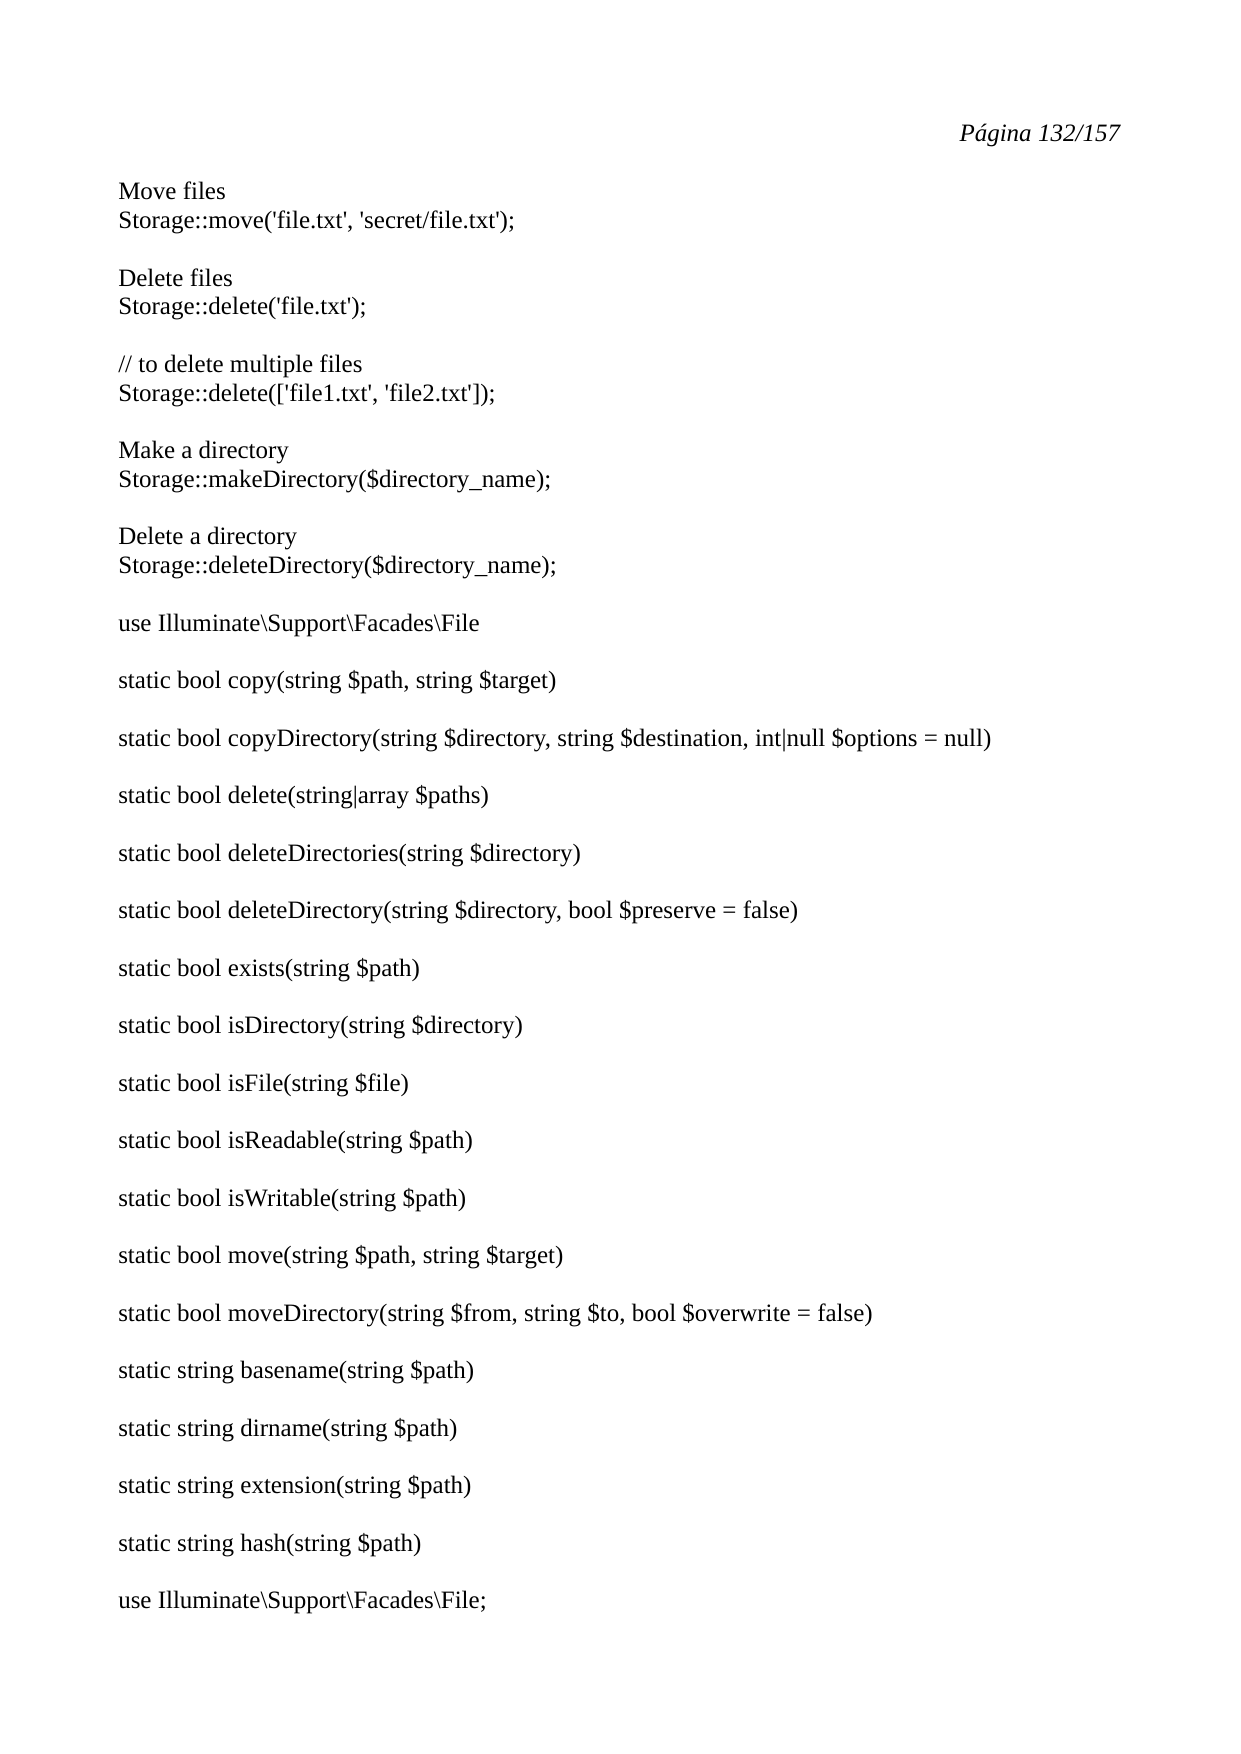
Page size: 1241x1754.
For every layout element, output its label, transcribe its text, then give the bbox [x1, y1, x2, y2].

text use Illuminate\Support\Facades\File [118, 608, 1122, 636]
text Move files [118, 176, 1122, 205]
text // to delete multiple files [118, 349, 1122, 378]
text static string extension(string $path) [118, 1470, 1122, 1499]
text static bool exists(string $path) [118, 953, 1122, 981]
text static string hash(string $path) [118, 1528, 1122, 1556]
text static bool isDirectory(string $directory) [118, 1010, 1122, 1039]
text static string basename(string $path) [118, 1355, 1122, 1384]
text static bool isFile(string $file) [118, 1068, 1122, 1096]
text Storage::delete('file.txt'); [118, 291, 1122, 320]
text static bool isWritable(string $path) [118, 1183, 1122, 1211]
text static bool copy(string $path, string $target) [118, 665, 1122, 694]
text static bool isReadable(string $path) [118, 1125, 1122, 1154]
text static bool deleteDirectory(string $directory, bool $preserve = false) [118, 895, 1122, 924]
text Storage::move('file.txt', 'secret/file.txt'); [118, 205, 1122, 234]
text static bool deleteDirectories(string $directory) [118, 838, 1122, 866]
text Storage::delete(['file1.txt', 'file2.txt']); [118, 378, 1122, 406]
text static bool moveDirectory(string $from, string $to, bool $overwrite = false) [118, 1298, 1122, 1326]
text Storage::deleteDirectory($directory_name); [118, 550, 1122, 579]
text static string dirname(string $path) [118, 1413, 1122, 1441]
text static bool delete(string|array $paths) [118, 780, 1122, 809]
text use Illuminate\Support\Facades\File; [118, 1585, 1122, 1614]
text Storage::makeDirectory($directory_name); [118, 464, 1122, 493]
text Delete a directory [118, 521, 1122, 550]
text static bool copyDirectory(string $directory, string $destination, int|null $options = null) [118, 723, 1122, 751]
text static bool move(string $path, string $target) [118, 1240, 1122, 1269]
text Make a directory [118, 435, 1122, 464]
text Delete files [118, 263, 1122, 291]
